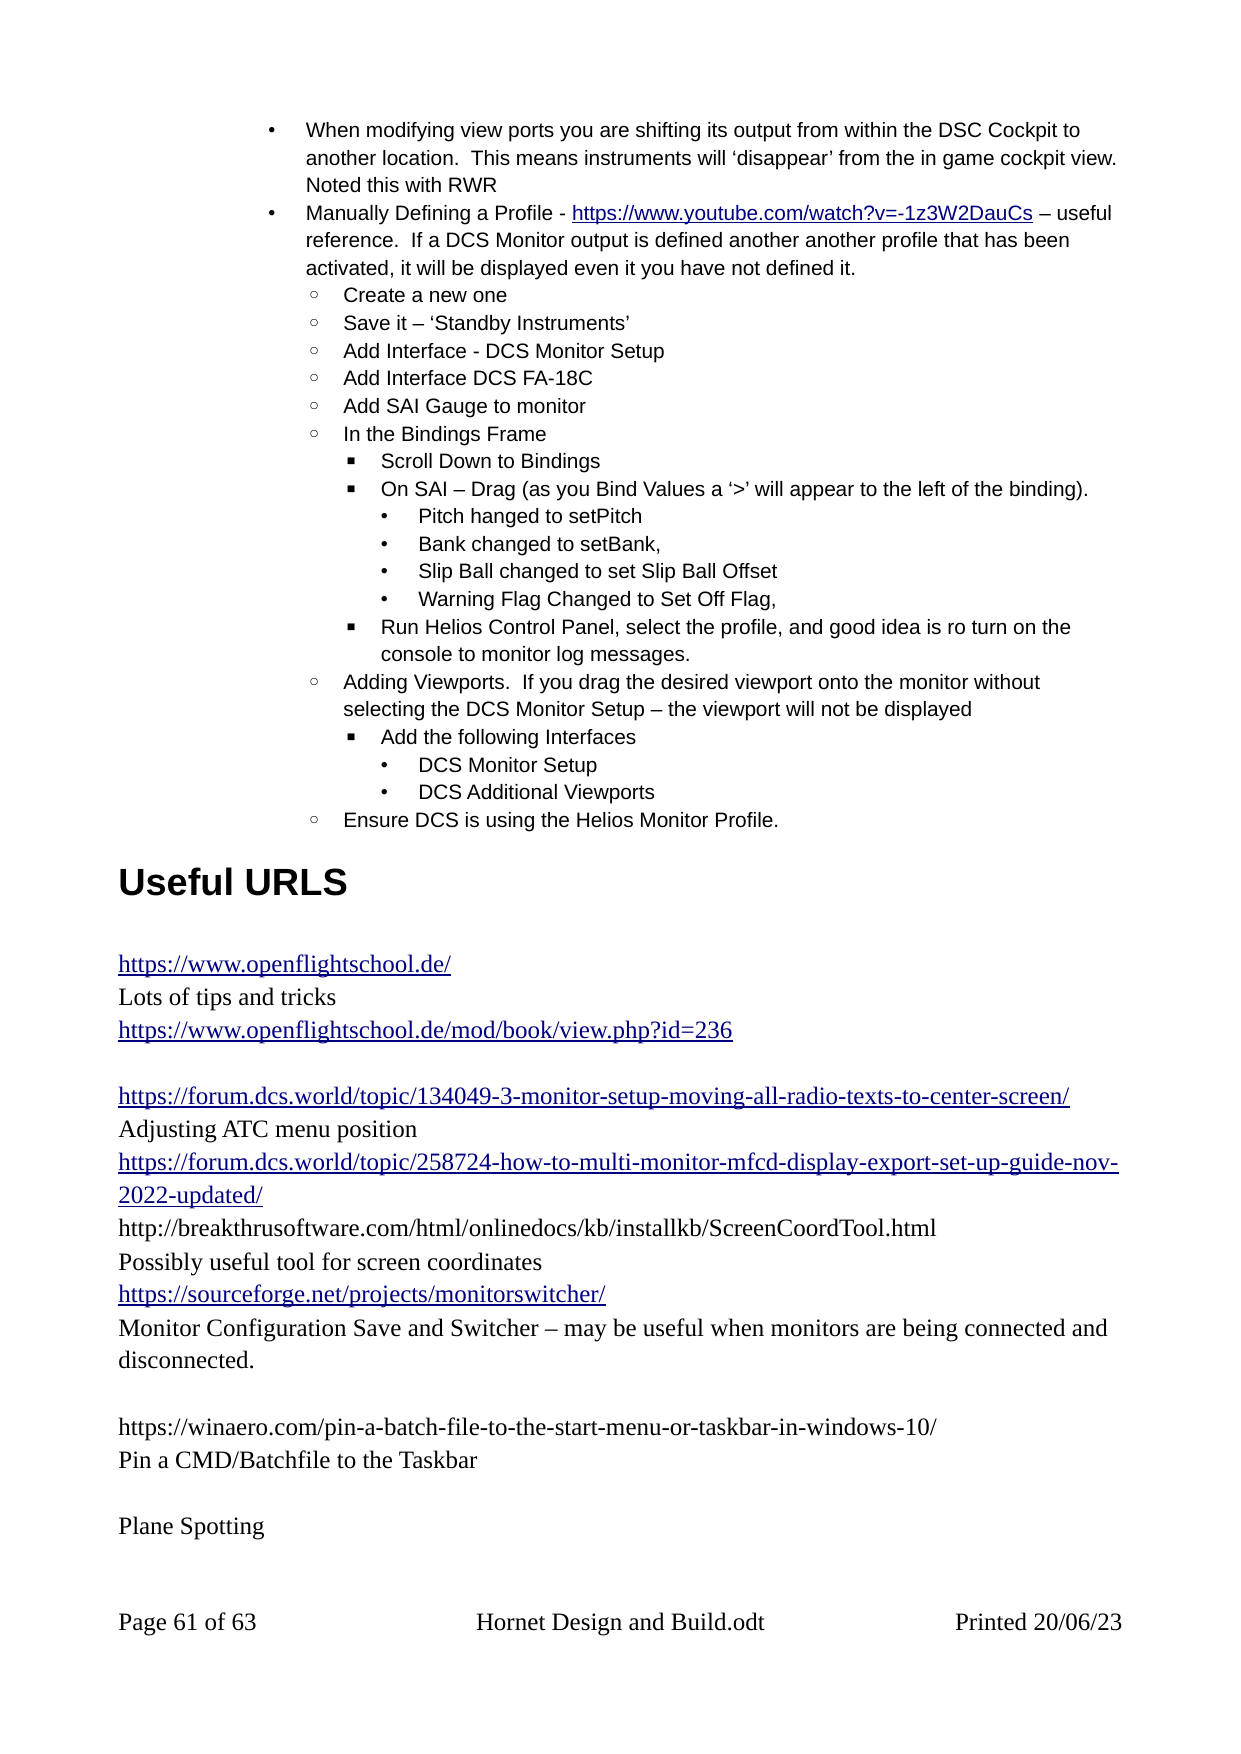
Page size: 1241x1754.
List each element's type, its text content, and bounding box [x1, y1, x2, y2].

list Scroll Down to Bindings [343, 449, 1122, 473]
list DCS Monitor Setup [381, 752, 1122, 776]
text https://forum.dcs.world/topic/258724-how-to-multi-monitor-mfcd-display-export-set-up-guide-nov-2022-updated/ [118, 1147, 1122, 1209]
text Possibly useful tool for screen coordinates [118, 1247, 1122, 1275]
list On SAI – Drag (as you Bind Values a ‘>’ will appear to the left of the binding). [343, 477, 1122, 501]
list Pitch hanged to setPitch [381, 504, 1122, 528]
text Pin a CMD/Batchfile to the Taskbar [118, 1445, 1122, 1473]
list Slip Ball changed to set Slip Ball Offset [381, 559, 1122, 583]
list Manually Defining a Profile - https://www.youtube.com/watch?v=-1z3W2DauCs – useful reference. If a DCS Monitor output is defined another another profile that has been activated, it will be displayed even it you have not defined it. [268, 201, 1122, 280]
list Adding Viewports. If you drag the desired viewport onto the monitor without selecting the DCS Monitor Setup – the viewport will not be displayed [306, 670, 1122, 721]
list Run Helios Control Panel, select the profile, and good idea is ro turn on the console to monitor log messages. [343, 614, 1122, 666]
list Create a new one [306, 283, 1122, 307]
list Add SAI Gauge to monitor [306, 394, 1122, 418]
text Adjusting ATC menu position [118, 1114, 1122, 1143]
list When modifying view ports you are shifting its output from within the DSC Cockpit to another location. This means instruments will ‘disappear’ from the in game cockpit view. Noted this with RWR [268, 118, 1122, 197]
text https://winaero.com/pin-a-batch-file-to-the-start-menu-or-taskbar-in-windows-10/ [118, 1412, 1122, 1440]
list Ensure DCS is using the Helios Monitor Profile. [306, 808, 1122, 832]
text http://breakthrusoftware.com/html/onlinedocs/kb/installkb/ScreenCoordTool.html [118, 1213, 1122, 1242]
list DCS Additional Viewports [381, 780, 1122, 804]
list Warning Flag Changed to Set Off Flag, [381, 587, 1122, 611]
list Save it – ‘Standby Instruments’ [306, 311, 1122, 335]
text https://sourceforge.net/projects/monitorswitcher/ [118, 1279, 1122, 1308]
text Monitor Configuration Save and Switcher – may be useful when monitors are being connected and disconnected. [118, 1313, 1122, 1374]
list Add Interface - DCS Monitor Setup [306, 338, 1122, 363]
list Add the following Interfaces [343, 725, 1122, 749]
list In the Bindings Frame [306, 421, 1122, 445]
subtitle Useful URLS [118, 860, 1122, 904]
text Lots of tips and tricks [118, 982, 1122, 1011]
text Plane Spotting [118, 1511, 1122, 1539]
list Add Interface DCS FA-18C [306, 366, 1122, 390]
text https://www.openflightschool.de/ [118, 949, 1122, 978]
text https://www.openflightschool.de/mod/book/view.php?id=236 [118, 1015, 1122, 1044]
text https://forum.dcs.world/topic/134049-3-monitor-setup-moving-all-radio-texts-to-center-screen/ [118, 1081, 1122, 1110]
list Bank changed to setBank, [381, 532, 1122, 556]
